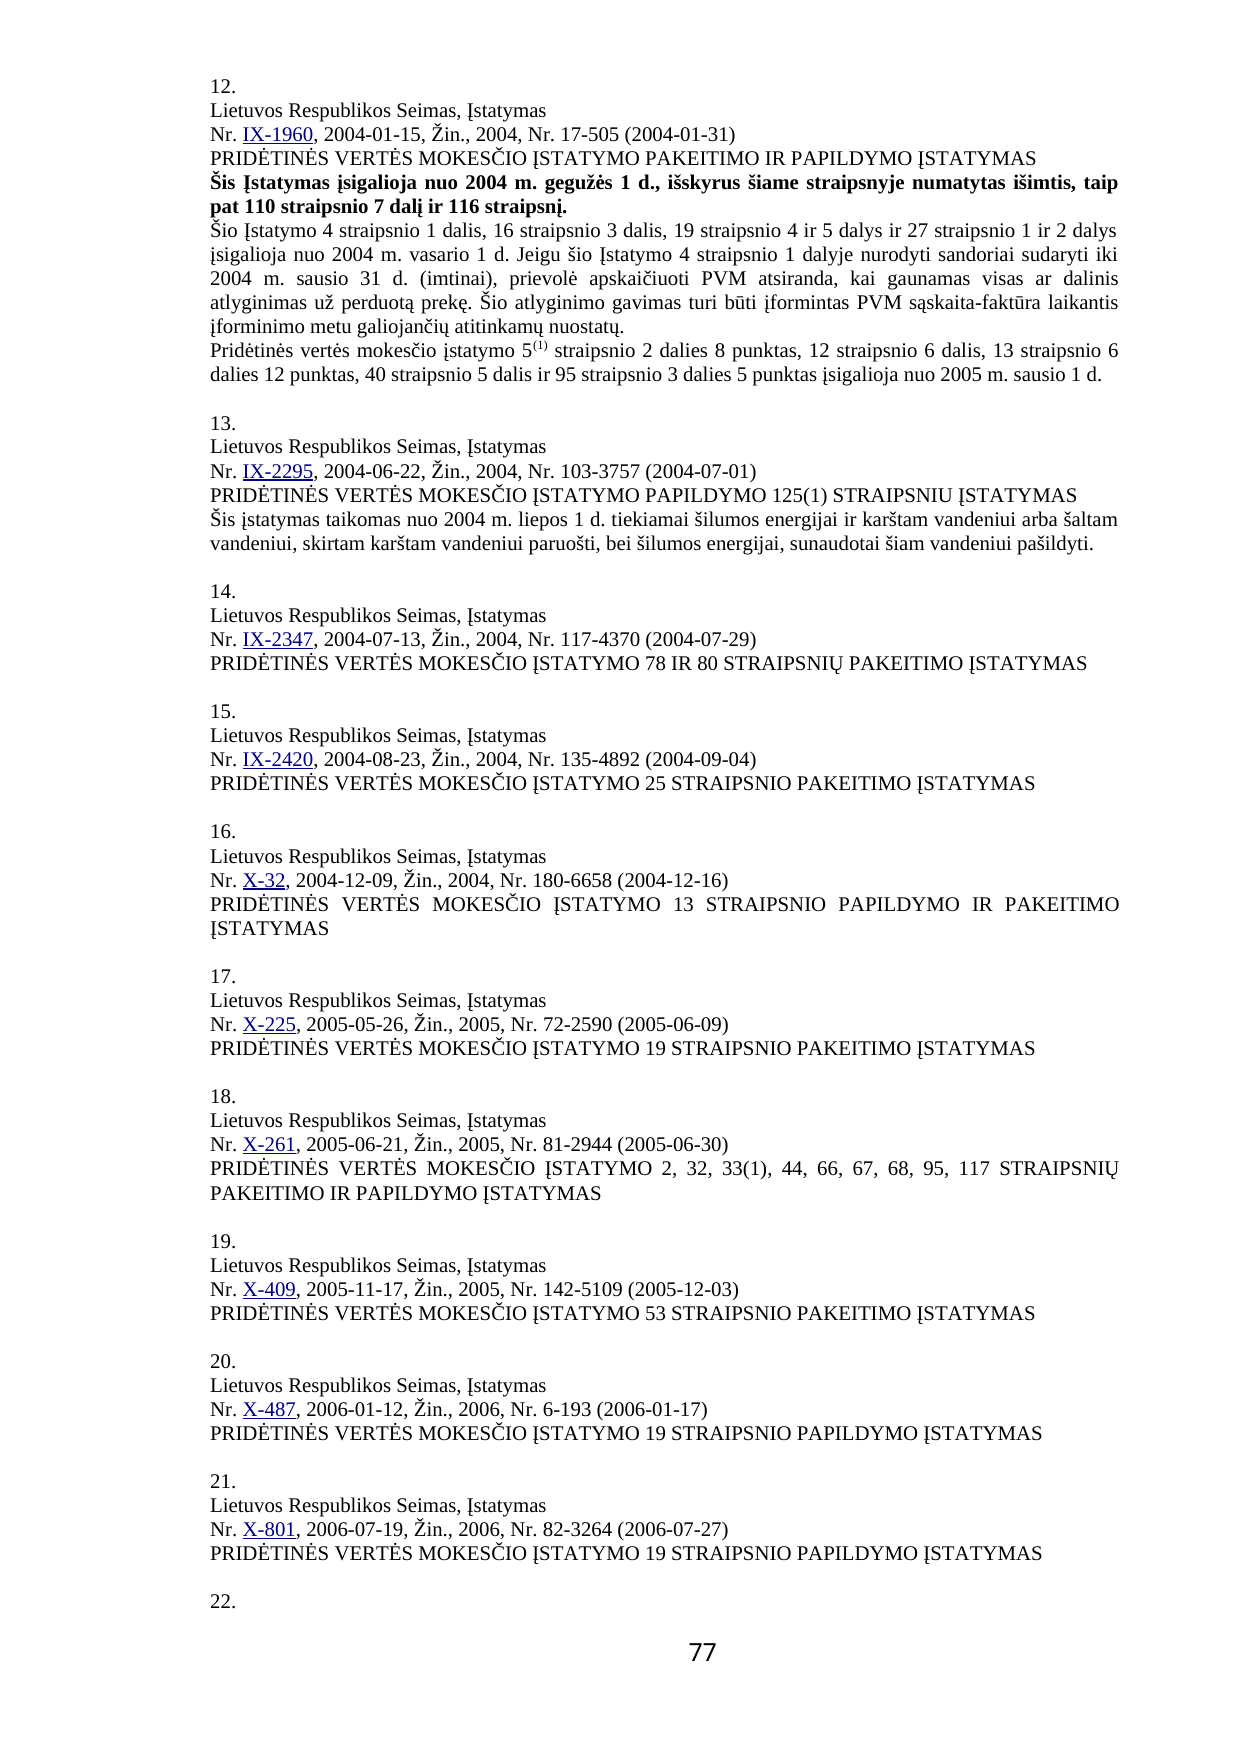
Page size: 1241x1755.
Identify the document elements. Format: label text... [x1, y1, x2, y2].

text 14. [210, 579, 1120, 603]
text Lietuvos Respublikos Seimas, Įstatymas [210, 1493, 1120, 1517]
text PRIDĖTINĖS VERTĖS MOKESČIO ĮSTATYMO 13 STRAIPSNIO PAPILDYMO IR PAKEITIMO ĮSTATYMAS [210, 892, 1120, 940]
text 19. [210, 1228, 1120, 1253]
text Lietuvos Respublikos Seimas, Įstatymas [210, 98, 1120, 122]
text Nr. X-409, 2005-11-17, Žin., 2005, Nr. 142-5109 (2005-12-03) [210, 1277, 1120, 1301]
text Lietuvos Respublikos Seimas, Įstatymas [210, 723, 1120, 747]
text 13. [210, 410, 1120, 434]
text PRIDĖTINĖS VERTĖS MOKESČIO ĮSTATYMO PAKEITIMO IR PAPILDYMO ĮSTATYMAS [210, 146, 1120, 170]
text Šis įstatymas taikomas nuo 2004 m. liepos 1 d. tiekiamai šilumos energijai ir karštam vandeniui arba šaltam vandeniui, skirtam karštam vandeniui paruošti, bei šilumos energijai, sunaudotai šiam vandeniui pašildyti. [210, 507, 1120, 555]
text 12. [210, 73, 1120, 98]
text 16. [210, 819, 1120, 843]
text PRIDĖTINĖS VERTĖS MOKESČIO ĮSTATYMO PAPILDYMO 125(1) STRAIPSNIU ĮSTATYMAS [210, 483, 1120, 507]
text Šio Įstatymo 4 straipsnio 1 dalis, 16 straipsnio 3 dalis, 19 straipsnio 4 ir 5 dalys ir 27 straipsnio 1 ir 2 dalys įsigalioja nuo 2004 m. vasario 1 d. Jeigu šio Įstatymo 4 straipsnio 1 dalyje nurodyti sandoriai sudaryti iki 2004 m. sausio 31 d. (imtinai), prievolė apskaičiuoti PVM atsiranda, kai gaunamas visas ar dalinis atlyginimas už perduotą prekę. Šio atlyginimo gavimas turi būti įformintas PVM sąskaita-faktūra laikantis įforminimo metu galiojančių atitinkamų nuostatų. [210, 218, 1120, 338]
text Lietuvos Respublikos Seimas, Įstatymas [210, 1253, 1120, 1277]
text Pridėtinės vertės mokesčio įstatymo 5(1) straipsnio 2 dalies 8 punktas, 12 straipsnio 6 dalis, 13 straipsnio 6 dalies 12 punktas, 40 straipsnio 5 dalis ir 95 straipsnio 3 dalies 5 punktas įsigalioja nuo 2005 m. sausio 1 d. [210, 338, 1120, 386]
text Nr. X-225, 2005-05-26, Žin., 2005, Nr. 72-2590 (2005-06-09) [210, 1012, 1120, 1036]
text PRIDĖTINĖS VERTĖS MOKESČIO ĮSTATYMO 25 STRAIPSNIO PAKEITIMO ĮSTATYMAS [210, 771, 1120, 795]
text PRIDĖTINĖS VERTĖS MOKESČIO ĮSTATYMO 19 STRAIPSNIO PAPILDYMO ĮSTATYMAS [210, 1541, 1120, 1565]
text Nr. IX-2295, 2004-06-22, Žin., 2004, Nr. 103-3757 (2004-07-01) [210, 458, 1120, 483]
text Nr. IX-1960, 2004-01-15, Žin., 2004, Nr. 17-505 (2004-01-31) [210, 122, 1120, 146]
text Nr. X-32, 2004-12-09, Žin., 2004, Nr. 180-6658 (2004-12-16) [210, 868, 1120, 892]
text 22. [210, 1589, 1120, 1613]
text Lietuvos Respublikos Seimas, Įstatymas [210, 1373, 1120, 1397]
text 20. [210, 1349, 1120, 1373]
text PRIDĖTINĖS VERTĖS MOKESČIO ĮSTATYMO 19 STRAIPSNIO PAPILDYMO ĮSTATYMAS [210, 1421, 1120, 1445]
text Nr. IX-2420, 2004-08-23, Žin., 2004, Nr. 135-4892 (2004-09-04) [210, 747, 1120, 771]
text Lietuvos Respublikos Seimas, Įstatymas [210, 603, 1120, 627]
text Lietuvos Respublikos Seimas, Įstatymas [210, 988, 1120, 1012]
text 17. [210, 964, 1120, 988]
text Lietuvos Respublikos Seimas, Įstatymas [210, 843, 1120, 868]
text 21. [210, 1469, 1120, 1493]
text Lietuvos Respublikos Seimas, Įstatymas [210, 434, 1120, 458]
text PRIDĖTINĖS VERTĖS MOKESČIO ĮSTATYMO 19 STRAIPSNIO PAKEITIMO ĮSTATYMAS [210, 1036, 1120, 1060]
text PRIDĖTINĖS VERTĖS MOKESČIO ĮSTATYMO 2, 32, 33(1), 44, 66, 67, 68, 95, 117 STRAIPSNIŲ PAKEITIMO IR PAPILDYMO ĮSTATYMAS [210, 1156, 1120, 1204]
text Nr. X-487, 2006-01-12, Žin., 2006, Nr. 6-193 (2006-01-17) [210, 1397, 1120, 1421]
text PRIDĖTINĖS VERTĖS MOKESČIO ĮSTATYMO 53 STRAIPSNIO PAKEITIMO ĮSTATYMAS [210, 1301, 1120, 1325]
text Nr. X-261, 2005-06-21, Žin., 2005, Nr. 81-2944 (2005-06-30) [210, 1132, 1120, 1156]
text 18. [210, 1084, 1120, 1108]
text Nr. IX-2347, 2004-07-13, Žin., 2004, Nr. 117-4370 (2004-07-29) [210, 627, 1120, 651]
text Lietuvos Respublikos Seimas, Įstatymas [210, 1108, 1120, 1132]
text Nr. X-801, 2006-07-19, Žin., 2006, Nr. 82-3264 (2006-07-27) [210, 1517, 1120, 1541]
text Šis Įstatymas įsigalioja nuo 2004 m. gegužės 1 d., išskyrus šiame straipsnyje numatytas išimtis, taip pat 110 straipsnio 7 dalį ir 116 straipsnį. [210, 170, 1120, 218]
text PRIDĖTINĖS VERTĖS MOKESČIO ĮSTATYMO 78 IR 80 STRAIPSNIŲ PAKEITIMO ĮSTATYMAS [210, 651, 1120, 675]
text 15. [210, 699, 1120, 723]
